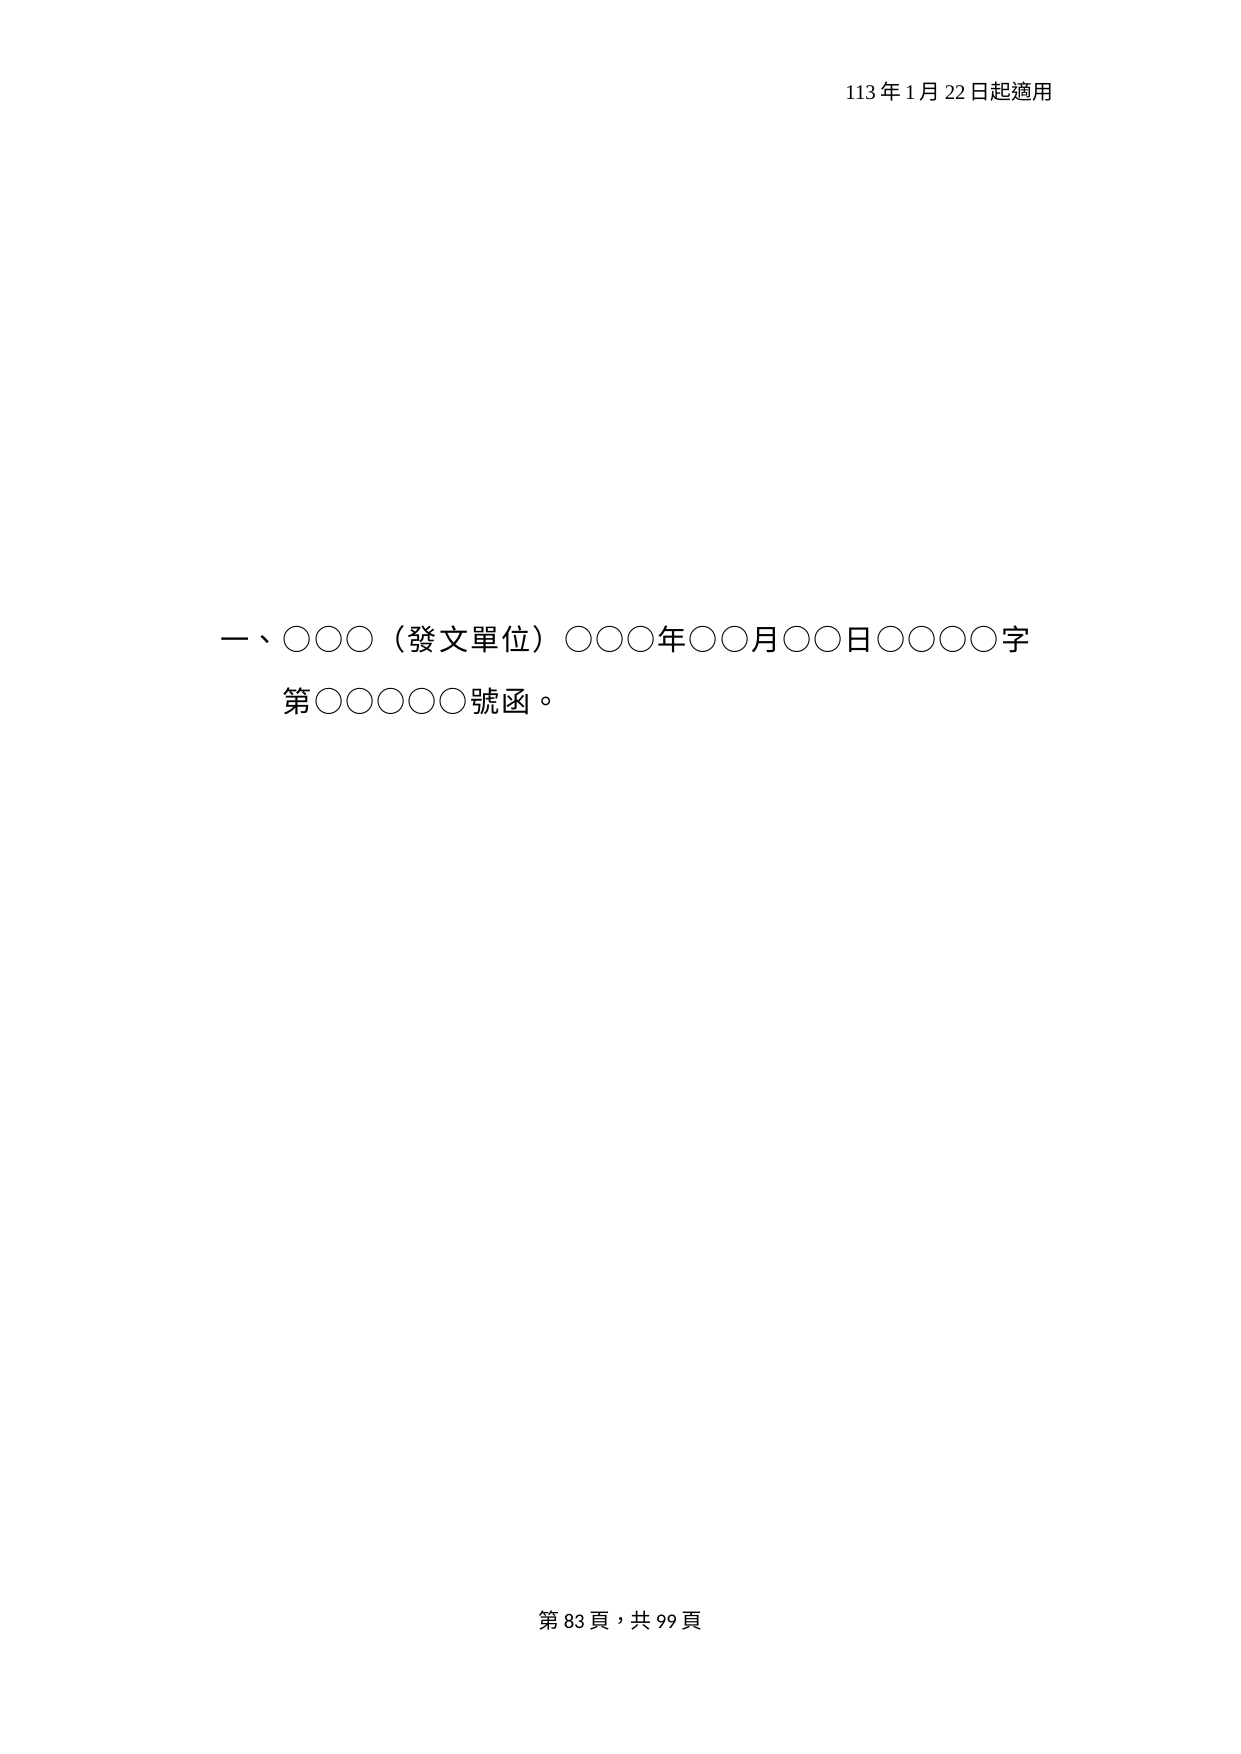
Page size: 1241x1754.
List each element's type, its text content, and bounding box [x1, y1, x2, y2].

subtitle 一、○○○（發文單位）○○○年○○月○○日○○○○字第○○○○○號函。 [217, 596, 1052, 721]
